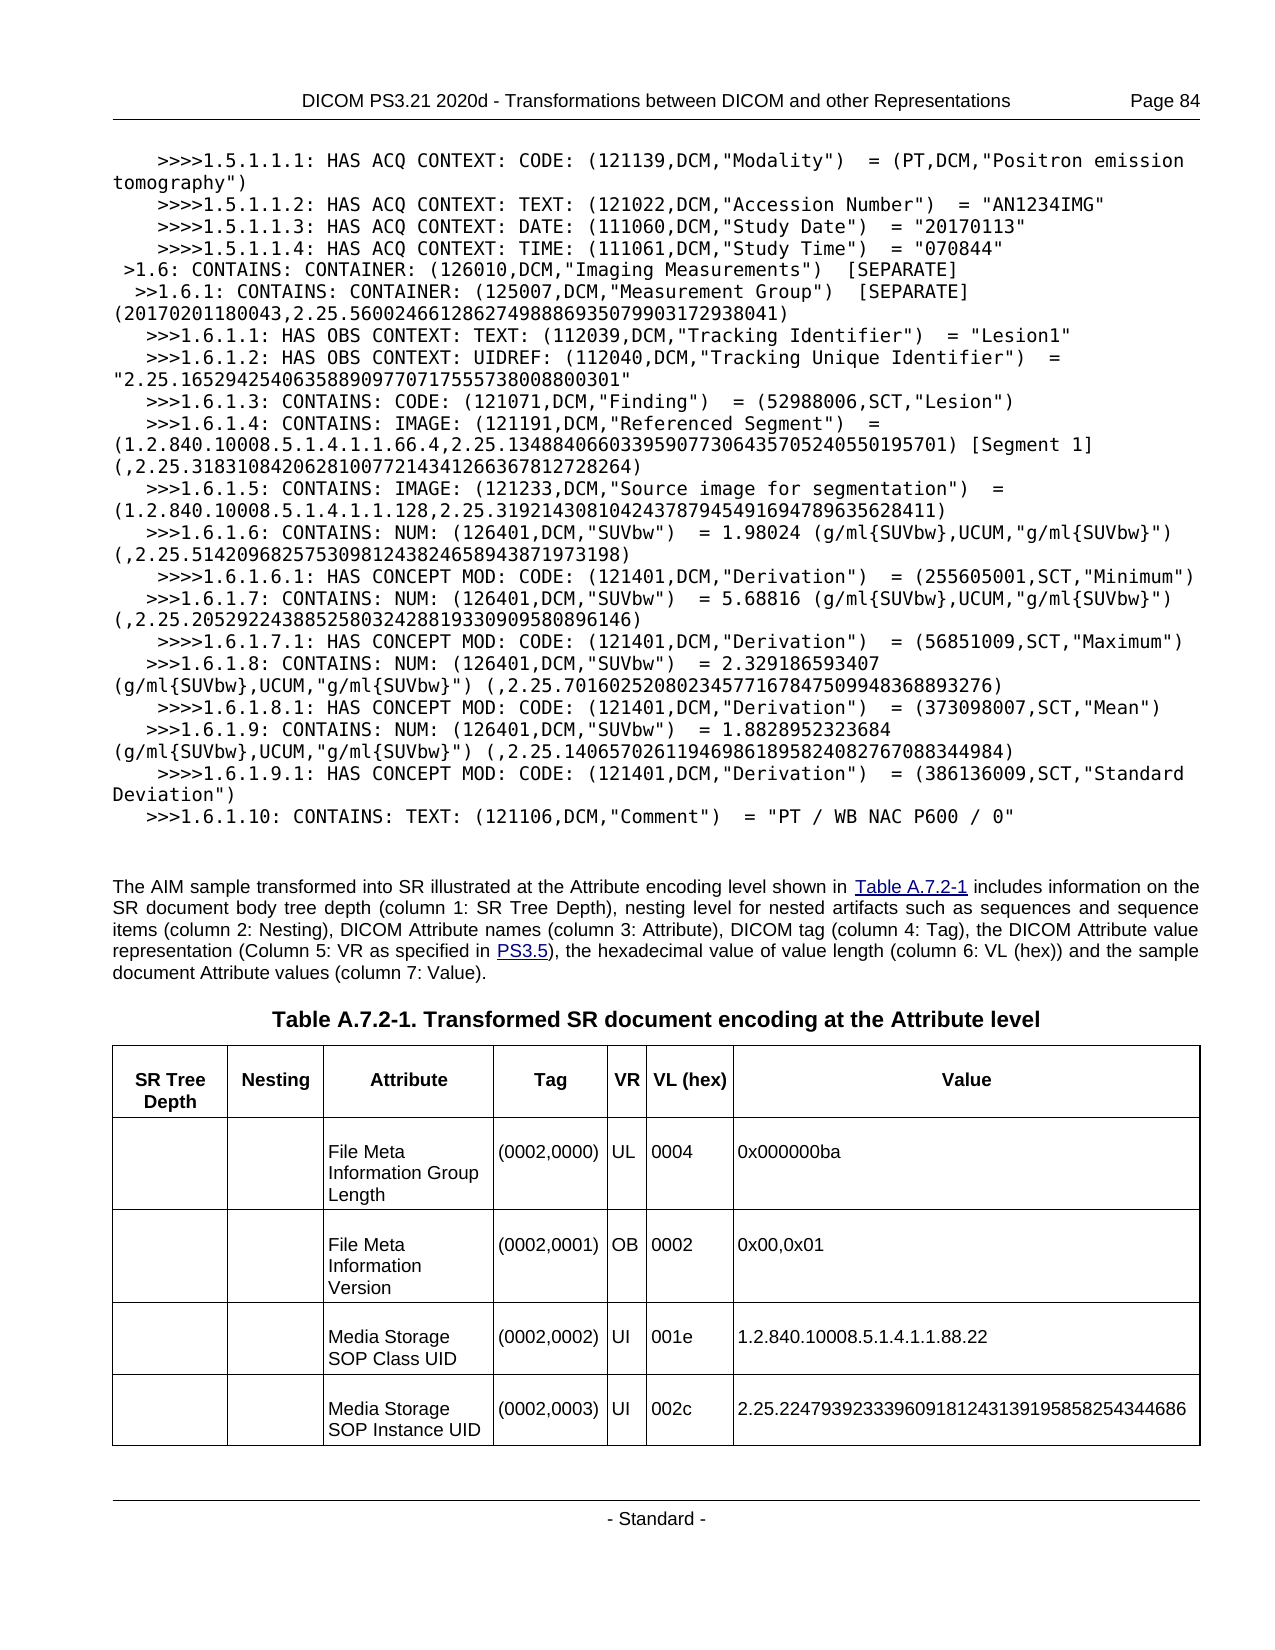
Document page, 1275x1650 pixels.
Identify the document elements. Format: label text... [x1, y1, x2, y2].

table_header SR Tree Depth [113, 1046, 227, 1117]
table_cell 0x00,0x01 [734, 1210, 1199, 1302]
table_cell OB [608, 1210, 646, 1302]
table_cell 002c [647, 1375, 733, 1445]
table_cell (0002,0000) [494, 1118, 607, 1209]
table_cell [228, 1303, 323, 1373]
table_header Value [734, 1046, 1199, 1117]
text >>>>1.5.1.1.1: HAS ACQ CONTEXT: CODE: (121139,DCM,"Modality") = (PT,DCM,"Positron emission tomography") >>>>1.5.1.1.2: HAS ACQ CONTEXT: TEXT: (121022,DCM,"Accession Number") = "AN1234IMG" >>>>1.5.1.1.3: HAS ACQ CONTEXT: DATE: (111060,DCM,"Study Date") = "20170113" >>>>1.5.1.1.4: HAS ACQ CONTEXT: TIME: (111061,DCM,"Study Time") = "070844" >1.6: CONTAINS: CONTAINER: (126010,DCM,"Imaging Measurements") [SEPARATE] >>1.6.1: CONTAINS: CONTAINER: (125007,DCM,"Measurement Group") [SEPARATE] (20170201180043,2.25.56002466128627498886935079903172938041) >>>1.6.1.1: HAS OBS CONTEXT: TEXT: (112039,DCM,"Tracking Identifier") = "Lesion1" >>>1.6.1.2: HAS OBS CONTEXT: UIDREF: (112040,DCM,"Tracking Unique Identifier") = "2.25.165294254063588909770717555738008800301" >>>1.6.1.3: CONTAINS: CODE: (121071,DCM,"Finding") = (52988006,SCT,"Lesion") >>>1.6.1.4: CONTAINS: IMAGE: (121191,DCM,"Referenced Segment") = (1.2.840.10008.5.1.4.1.1.66.4,2.25.134884066033959077306435705240550195701) [Segment 1] (,2.25.318310842062810077214341266367812728264) >>>1.6.1.5: CONTAINS: IMAGE: (121233,DCM,"Source image for segmentation") = (1.2.840.10008.5.1.4.1.1.128,2.25.319214308104243787945491694789635628411) >>>1.6.1.6: CONTAINS: NUM: (126401,DCM,"SUVbw") = 1.98024 (g/ml{SUVbw},UCUM,"g/ml{SUVbw}") (,2.25.51420968257530981243824658943871973198) >>>>1.6.1.6.1: HAS CONCEPT MOD: CODE: (121401,DCM,"Derivation") = (255605001,SCT,"Minimum") >>>1.6.1.7: CONTAINS: NUM: (126401,DCM,"SUVbw") = 5.68816 (g/ml{SUVbw},UCUM,"g/ml{SUVbw}") (,2.25.205292243885258032428819330909580896146) >>>>1.6.1.7.1: HAS CONCEPT MOD: CODE: (121401,DCM,"Derivation") = (56851009,SCT,"Maximum") >>>1.6.1.8: CONTAINS: NUM: (126401,DCM,"SUVbw") = 2.329186593407 (g/ml{SUVbw},UCUM,"g/ml{SUVbw}") (,2.25.70160252080234577167847509948368893276) >>>>1.6.1.8.1: HAS CONCEPT MOD: CODE: (121401,DCM,"Derivation") = (373098007,SCT,"Mean") >>>1.6.1.9: CONTAINS: NUM: (126401,DCM,"SUVbw") = 1.8828952323684 (g/ml{SUVbw},UCUM,"g/ml{SUVbw}") (,2.25.140657026119469861895824082767088344984) >>>>1.6.1.9.1: HAS CONCEPT MOD: CODE: (121401,DCM,"Derivation") = (386136009,SCT,"Standard Deviation") >>>1.6.1.10: CONTAINS: TEXT: (121106,DCM,"Comment") = "PT / WB NAC P600 / 0" [112, 150, 1200, 857]
table_header Attribute [324, 1046, 493, 1117]
table_header Nesting [228, 1046, 323, 1117]
table_cell 001e [647, 1303, 733, 1373]
table_cell 0x000000ba [734, 1118, 1199, 1209]
text Table A.7.2-1. Transformed SR document encoding at the Attribute level [112, 1006, 1200, 1032]
table_cell [228, 1118, 323, 1209]
table_cell (0002,0003) [494, 1375, 607, 1445]
table_header VL (hex) [647, 1046, 733, 1117]
table_cell 0002 [647, 1210, 733, 1302]
table_cell 1.2.840.10008.5.1.4.1.1.88.22 [734, 1303, 1199, 1373]
table_cell 2.25.224793923339609181243139195858254344686 [734, 1375, 1199, 1445]
table_cell File Meta Information Version [324, 1210, 493, 1302]
table_cell [228, 1375, 323, 1445]
table_cell [113, 1210, 227, 1302]
table_cell UI [608, 1375, 646, 1445]
table_cell Media Storage SOP Class UID [324, 1303, 493, 1373]
table_cell File Meta Information Group Length [324, 1118, 493, 1209]
table_cell (0002,0002) [494, 1303, 607, 1373]
table_header Tag [494, 1046, 607, 1117]
table_cell 0004 [647, 1118, 733, 1209]
table_cell Media Storage SOP Instance UID [324, 1375, 493, 1445]
table_cell [228, 1210, 323, 1302]
text The AIM sample transformed into SR illustrated at the Attribute encoding level shown in Table A.7.2-1 includes information on the SR document body tree depth (column 1: SR Tree Depth), nesting level for nested artifacts such as sequences and sequence items (column 2: Nesting), DICOM Attribute names (column 3: Attribute), DICOM tag (column 4: Tag), the DICOM Attribute value representation (Column 5: VR as specified in PS3.5), the hexadecimal value of value length (column 6: VL (hex)) and the sample document Attribute values (column 7: Value). [112, 876, 1200, 983]
table_cell UI [608, 1303, 646, 1373]
table_header VR [608, 1046, 646, 1117]
table_cell [113, 1375, 227, 1445]
table_cell UL [608, 1118, 646, 1209]
table_cell (0002,0001) [494, 1210, 607, 1302]
table_cell [113, 1118, 227, 1209]
table_cell [113, 1303, 227, 1373]
